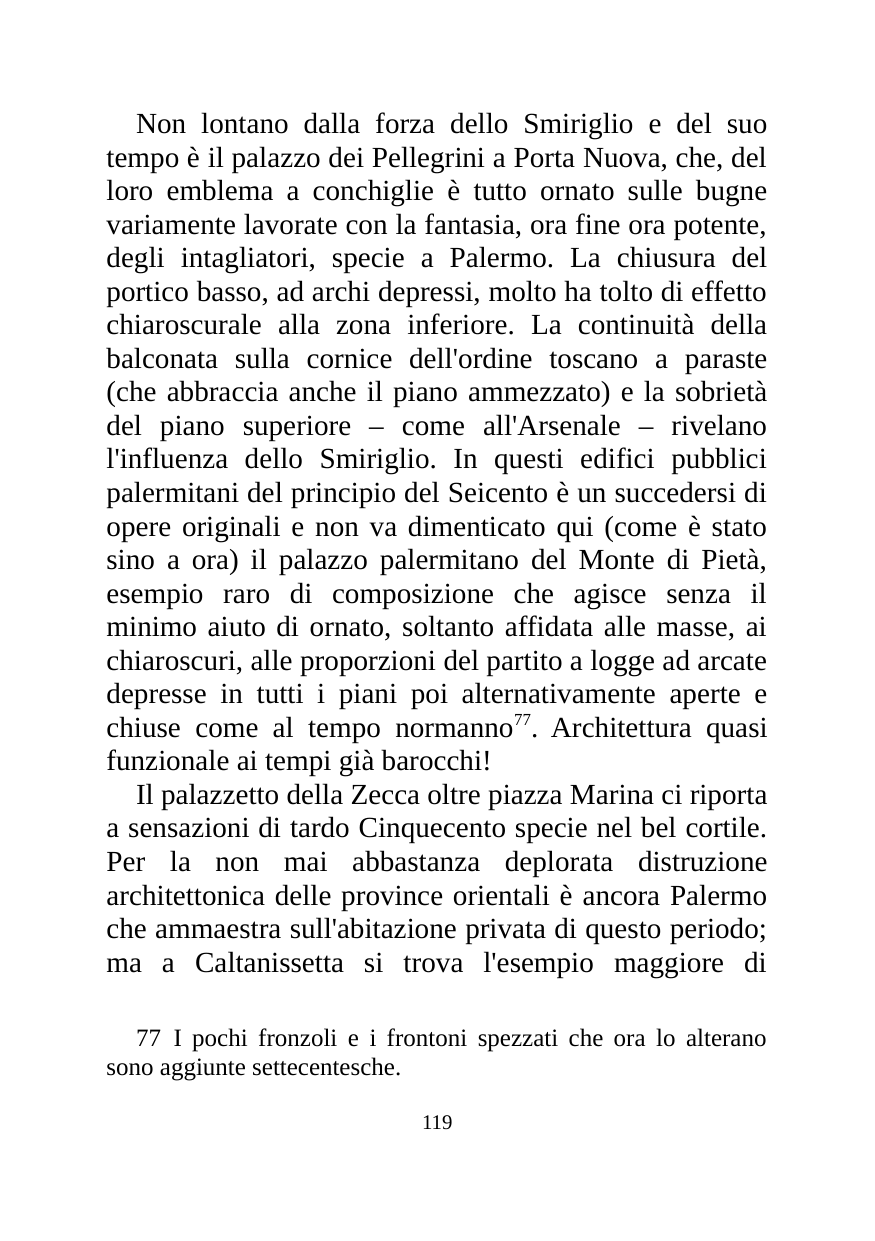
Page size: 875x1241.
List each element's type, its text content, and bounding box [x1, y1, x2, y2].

text Il palazzetto della Zecca oltre piazza Marina ci riporta a sensazioni di tardo Cinquecento specie nel bel cortile. Per la non mai abbastanza deplorata distruzione architettonica delle province orientali è ancora Palermo che ammaestra sull'abitazione privata di questo periodo; ma a Caltanissetta si trova l'esempio maggiore di [106, 777, 768, 978]
text I pochi fronzoli e i frontoni spezzati che ora lo alterano sono aggiunte settecentesche. [106, 1023, 768, 1080]
text Non lontano dalla forza dello Smiriglio e del suo tempo è il palazzo dei Pellegrini a Porta Nuova, che, del loro emblema a conchiglie è tutto ornato sulle bugne variamente lavorate con la fantasia, ora fine ora potente, degli intagliatori, specie a Palermo. La chiusura del portico basso, ad archi depressi, molto ha tolto di effetto chiaroscurale alla zona inferiore. La continuità della balconata sulla cornice dell'ordine toscano a paraste (che abbraccia anche il piano ammezzato) e la sobrietà del piano superiore – come all'Arsenale – rivelano l'influenza dello Smiriglio. In questi edifici pubblici palermitani del principio del Seicento è un succedersi di opere originali e non va dimenticato qui (come è stato sino a ora) il palazzo palermitano del Monte di Pietà, esempio raro di composizione che agisce senza il minimo aiuto di ornato, soltanto affidata alle masse, ai chiaroscuri, alle proporzioni del partito a logge ad arcate depresse in tutti i piani poi alternativamente aperte e chiuse come al tempo normanno. Architettura quasi funzionale ai tempi già barocchi! [106, 106, 768, 777]
